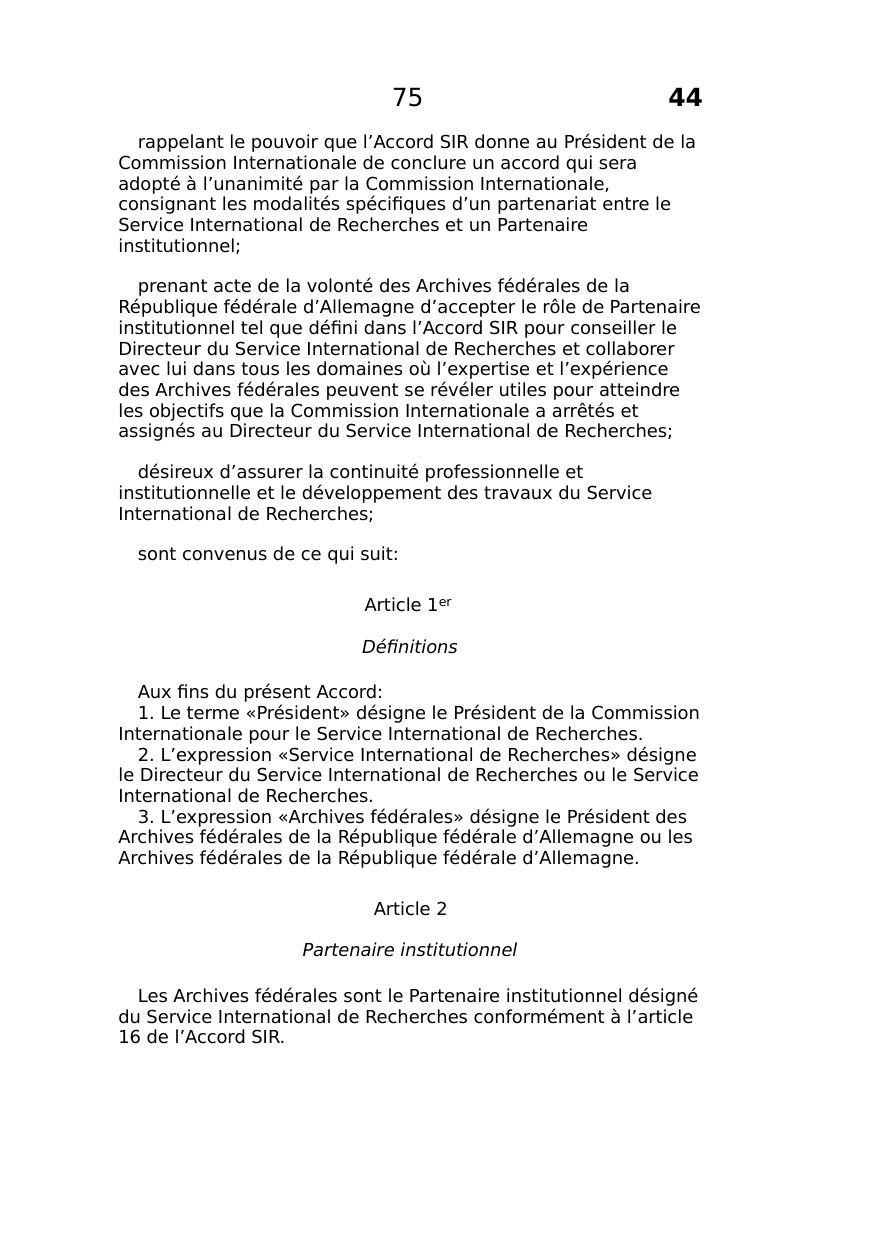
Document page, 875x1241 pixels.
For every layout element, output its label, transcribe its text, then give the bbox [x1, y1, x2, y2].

text Aux fins du présent Accord: [118, 682, 703, 703]
text Les Archives fédérales sont le Partenaire institutionnel désigné du Service International de Recherches conformément à l’article 16 de l’Accord SIR. [118, 986, 703, 1048]
text rappelant le pouvoir que l’Accord SIR donne au Président de la Commission Internationale de conclure un accord qui sera adopté à l’unanimité par la Commission Internationale, consignant les modalités spécifiques d’un partenariat entre le Service International de Recherches et un Partenaire institutionnel; [118, 132, 703, 256]
text sont convenus de ce qui suit: [118, 544, 703, 565]
text 1. Le terme «Président» désigne le Président de la Commission Internationale pour le Service International de Recherches. [118, 703, 703, 744]
text prenant acte de la volonté des Archives fédérales de la République fédérale d’Allemagne d’accepter le rôle de Partenaire institutionnel tel que défini dans l’Accord SIR pour conseiller le Directeur du Service International de Recherches et collaborer avec lui dans tous les domaines où l’expertise et l’expérience des Archives fédérales peuvent se révéler utiles pour atteindre les objectifs que la Commission Internationale a arrêtés et assignés au Directeur du Service International de Recherches; [118, 276, 703, 442]
text 3. L’expression «Archives fédérales» désigne le Président des Archives fédérales de la République fédérale d’Allemagne ou les Archives fédérales de la République fédérale d’Allemagne. [118, 807, 703, 869]
text 2. L’expression «Service International de Recherches» désigne le Directeur du Service International de Recherches ou le Service International de Recherches. [118, 744, 703, 807]
text désireux d’assurer la continuité professionnelle et institutionnelle et le développement des travaux du Service International de Recherches; [118, 462, 703, 524]
subtitle Article 2 Partenaire institutionnel [118, 899, 703, 961]
subtitle Article 1er Définitions [118, 595, 703, 657]
